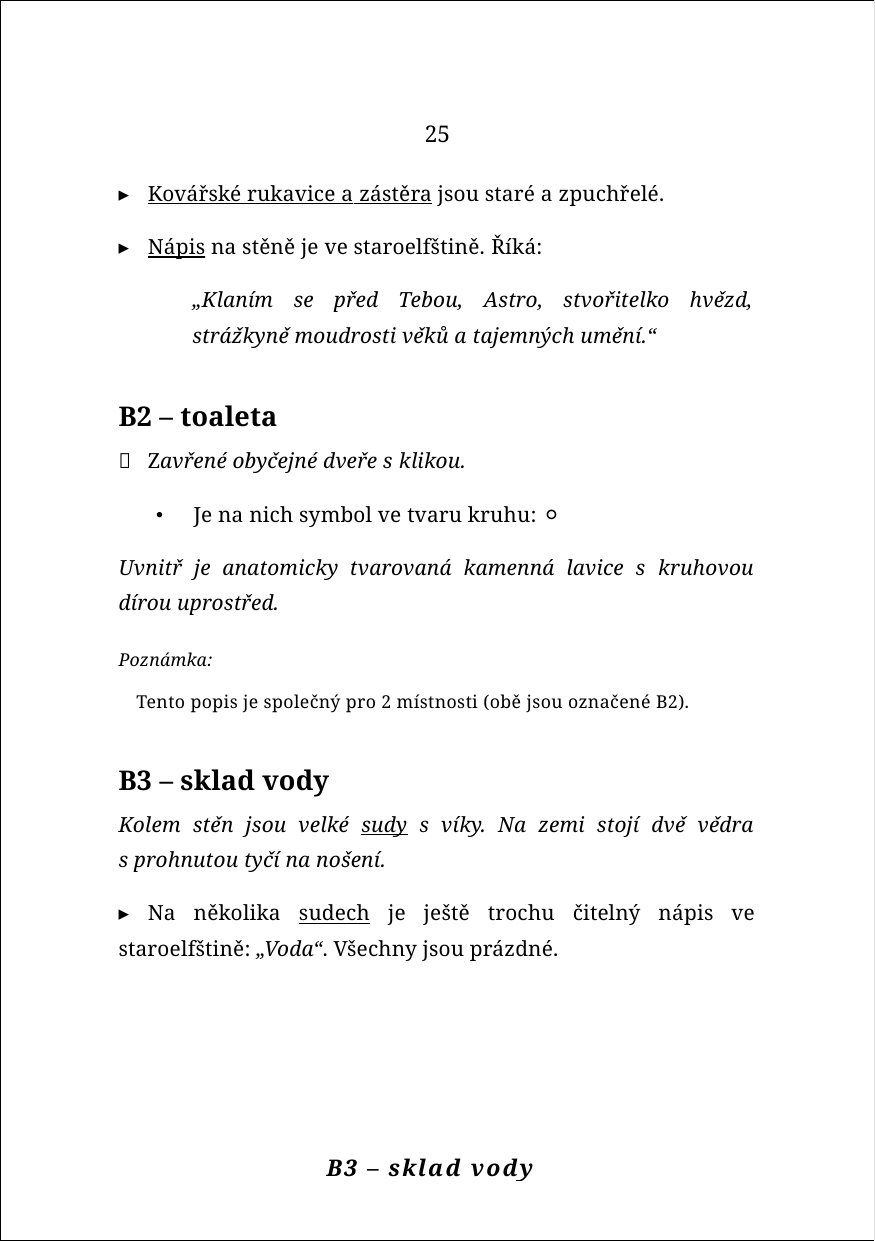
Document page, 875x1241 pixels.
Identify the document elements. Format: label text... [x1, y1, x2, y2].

text Uvnitř je anatomicky tvarovaná kamenná lavice s⁠ kruhovou dírou uprostřed. [118, 553, 756, 617]
text „Klaním se před Tebou, Astro, stvořitelko hvězd, strážkyně moudrosti věků a⁠ tajemných umění.“ [192, 285, 756, 349]
text Kolem stěn jsou velké sudy s⁠ víky. Na zemi stojí dvě vědra s⁠ prohnutou tyčí na nošení. [118, 810, 756, 874]
subtitle B3 – sklad vody [118, 761, 756, 798]
subtitle B2 – toaleta [118, 398, 756, 435]
text Poznámka: [118, 648, 756, 672]
text ▸ Nápis na stěně je ve staroelfštině. Říká: [118, 232, 756, 261]
list Je na nich symbol ve tvaru kruhu: ⚪ [156, 500, 756, 528]
text Tento popis je společný pro 2 místnosti (obě jsou označené B2). [136, 689, 756, 714]
text ▸ Kovářské rukavice a⁠ zástěra jsou staré a⁠ zpuchřelé. [118, 179, 756, 207]
text 🚪 Zavřené obyčejné dveře s⁠ klikou. [118, 446, 756, 475]
text ▸ Na několika sudech je ještě trochu čitelný nápis ve staroelfštině: „Voda“. Všechny jsou prázdné. [118, 898, 756, 962]
